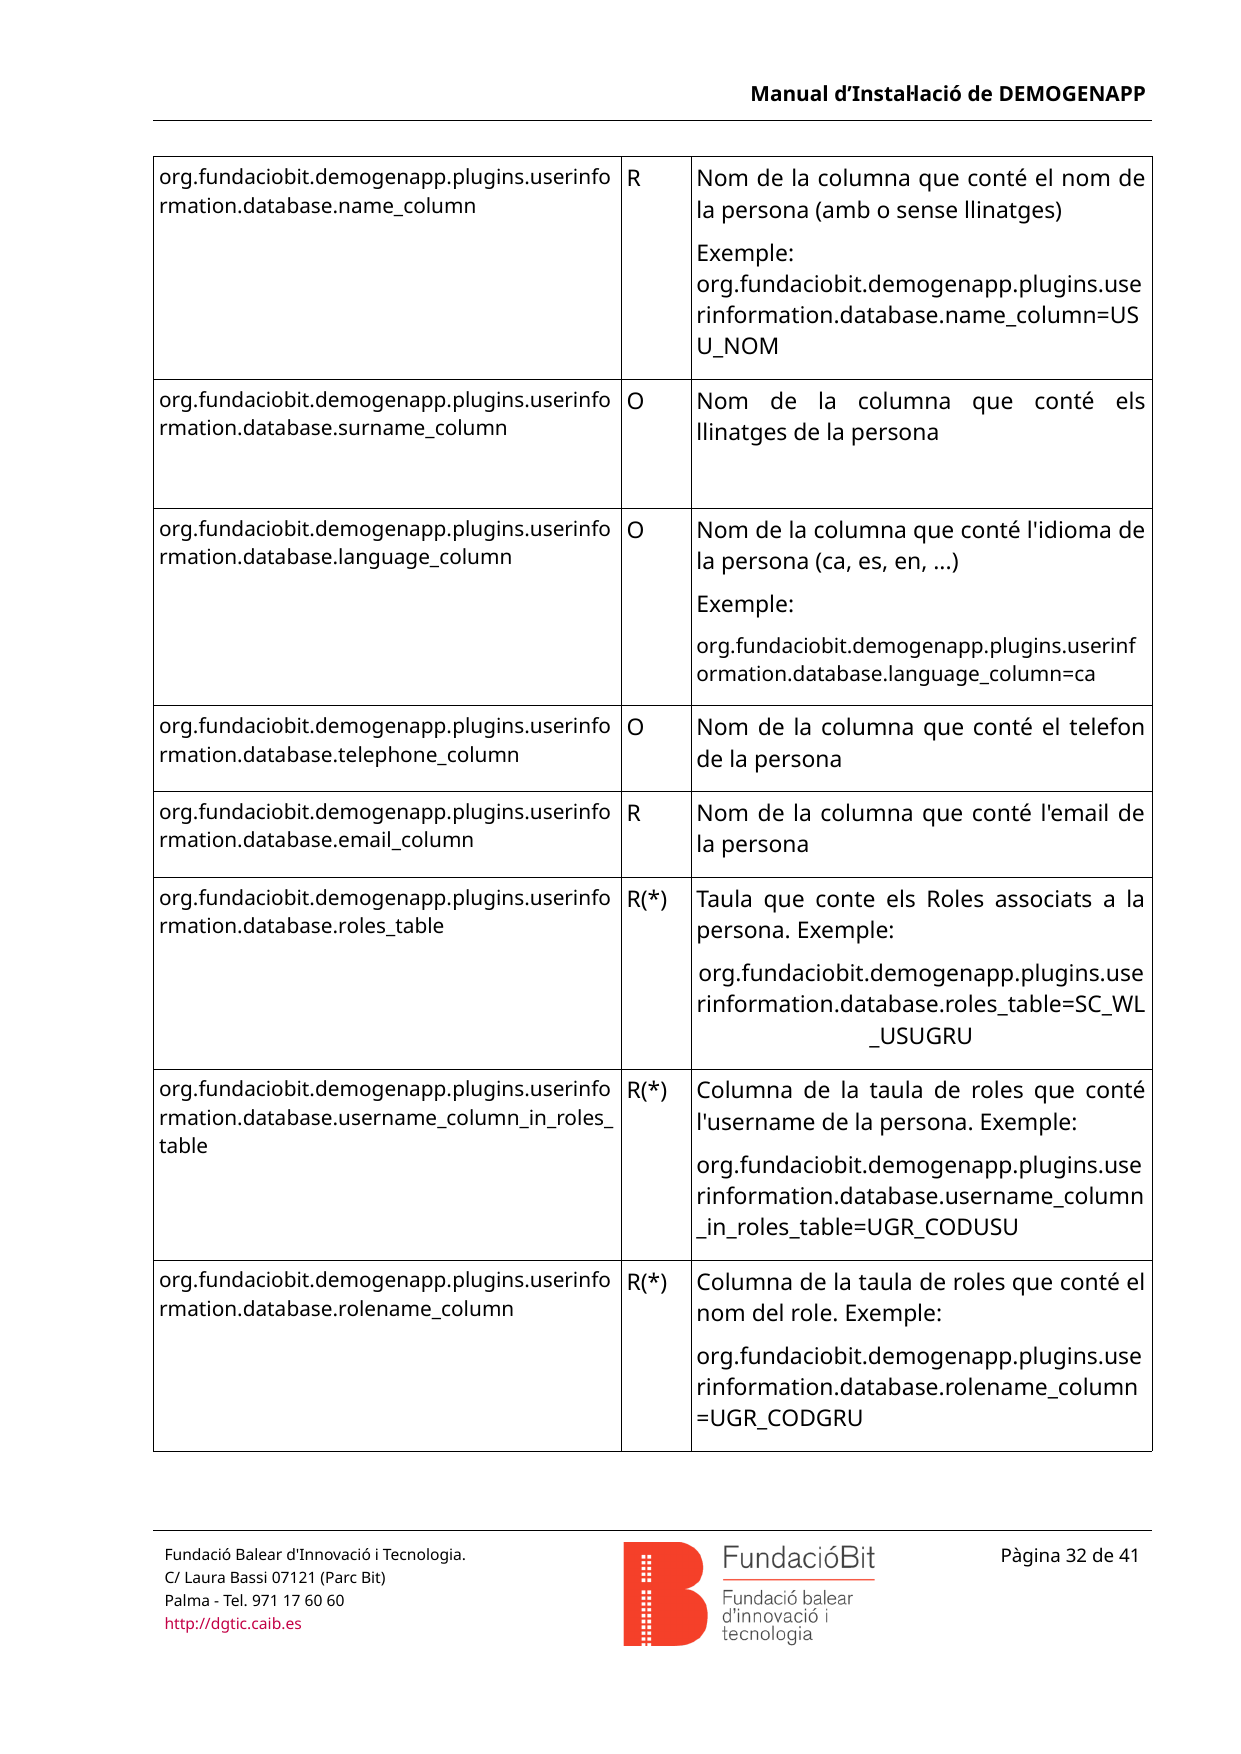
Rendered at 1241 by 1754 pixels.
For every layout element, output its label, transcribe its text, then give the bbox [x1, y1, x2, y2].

table_cell Columna de la taula de roles que conté el nom del role. Exemple: org.fundaciobit.demogenapp.plugins.userinformation.database.rolename_column=UGR_CODGRU [692, 1261, 1152, 1451]
table_cell R [622, 792, 691, 877]
table_cell org.fundaciobit.demogenapp.plugins.userinformation.database.name_column [154, 157, 621, 379]
table_cell org.fundaciobit.demogenapp.plugins.userinformation.database.roles_table [154, 878, 621, 1068]
table_cell Nom de la columna que conté el nom de la persona (amb o sense llinatges) Exemple: org.fundaciobit.demogenapp.plugins.userinformation.database.name_column=USU_NOM [692, 157, 1152, 379]
table_cell org.fundaciobit.demogenapp.plugins.userinformation.database.language_column [154, 509, 621, 705]
table_cell R(*) [622, 1070, 691, 1260]
table_cell Nom de la columna que conté els llinatges de la persona [692, 380, 1152, 508]
table_cell O [622, 380, 691, 508]
table_cell R(*) [622, 1261, 691, 1451]
table_cell O [622, 509, 691, 705]
picture [623, 1542, 875, 1646]
table_cell Taula que conte els Roles associats a la persona. Exemple: org.fundaciobit.demogenapp.plugins.userinformation.database.roles_table=SC_WL_USUGRU [692, 878, 1152, 1068]
table_cell org.fundaciobit.demogenapp.plugins.userinformation.database.telephone_column [154, 706, 621, 791]
table_cell org.fundaciobit.demogenapp.plugins.userinformation.database.rolename_column [154, 1261, 621, 1451]
table_cell Nom de la columna que conté l'email de la persona [692, 792, 1152, 877]
table_cell Columna de la taula de roles que conté l'username de la persona. Exemple: org.fundaciobit.demogenapp.plugins.userinformation.database.username_column_in_roles_table=UGR_CODUSU [692, 1070, 1152, 1260]
table_cell org.fundaciobit.demogenapp.plugins.userinformation.database.surname_column [154, 380, 621, 508]
table_cell Nom de la columna que conté el telefon de la persona [692, 706, 1152, 791]
table_cell org.fundaciobit.demogenapp.plugins.userinformation.database.username_column_in_roles_table [154, 1070, 621, 1260]
table_cell O [622, 706, 691, 791]
table_cell Nom de la columna que conté l'idioma de la persona (ca, es, en, ...) Exemple: org.fundaciobit.demogenapp.plugins.userinformation.database.language_column=ca [692, 509, 1152, 705]
table_cell R(*) [622, 878, 691, 1068]
table_cell R [622, 157, 691, 379]
table_cell org.fundaciobit.demogenapp.plugins.userinformation.database.email_column [154, 792, 621, 877]
